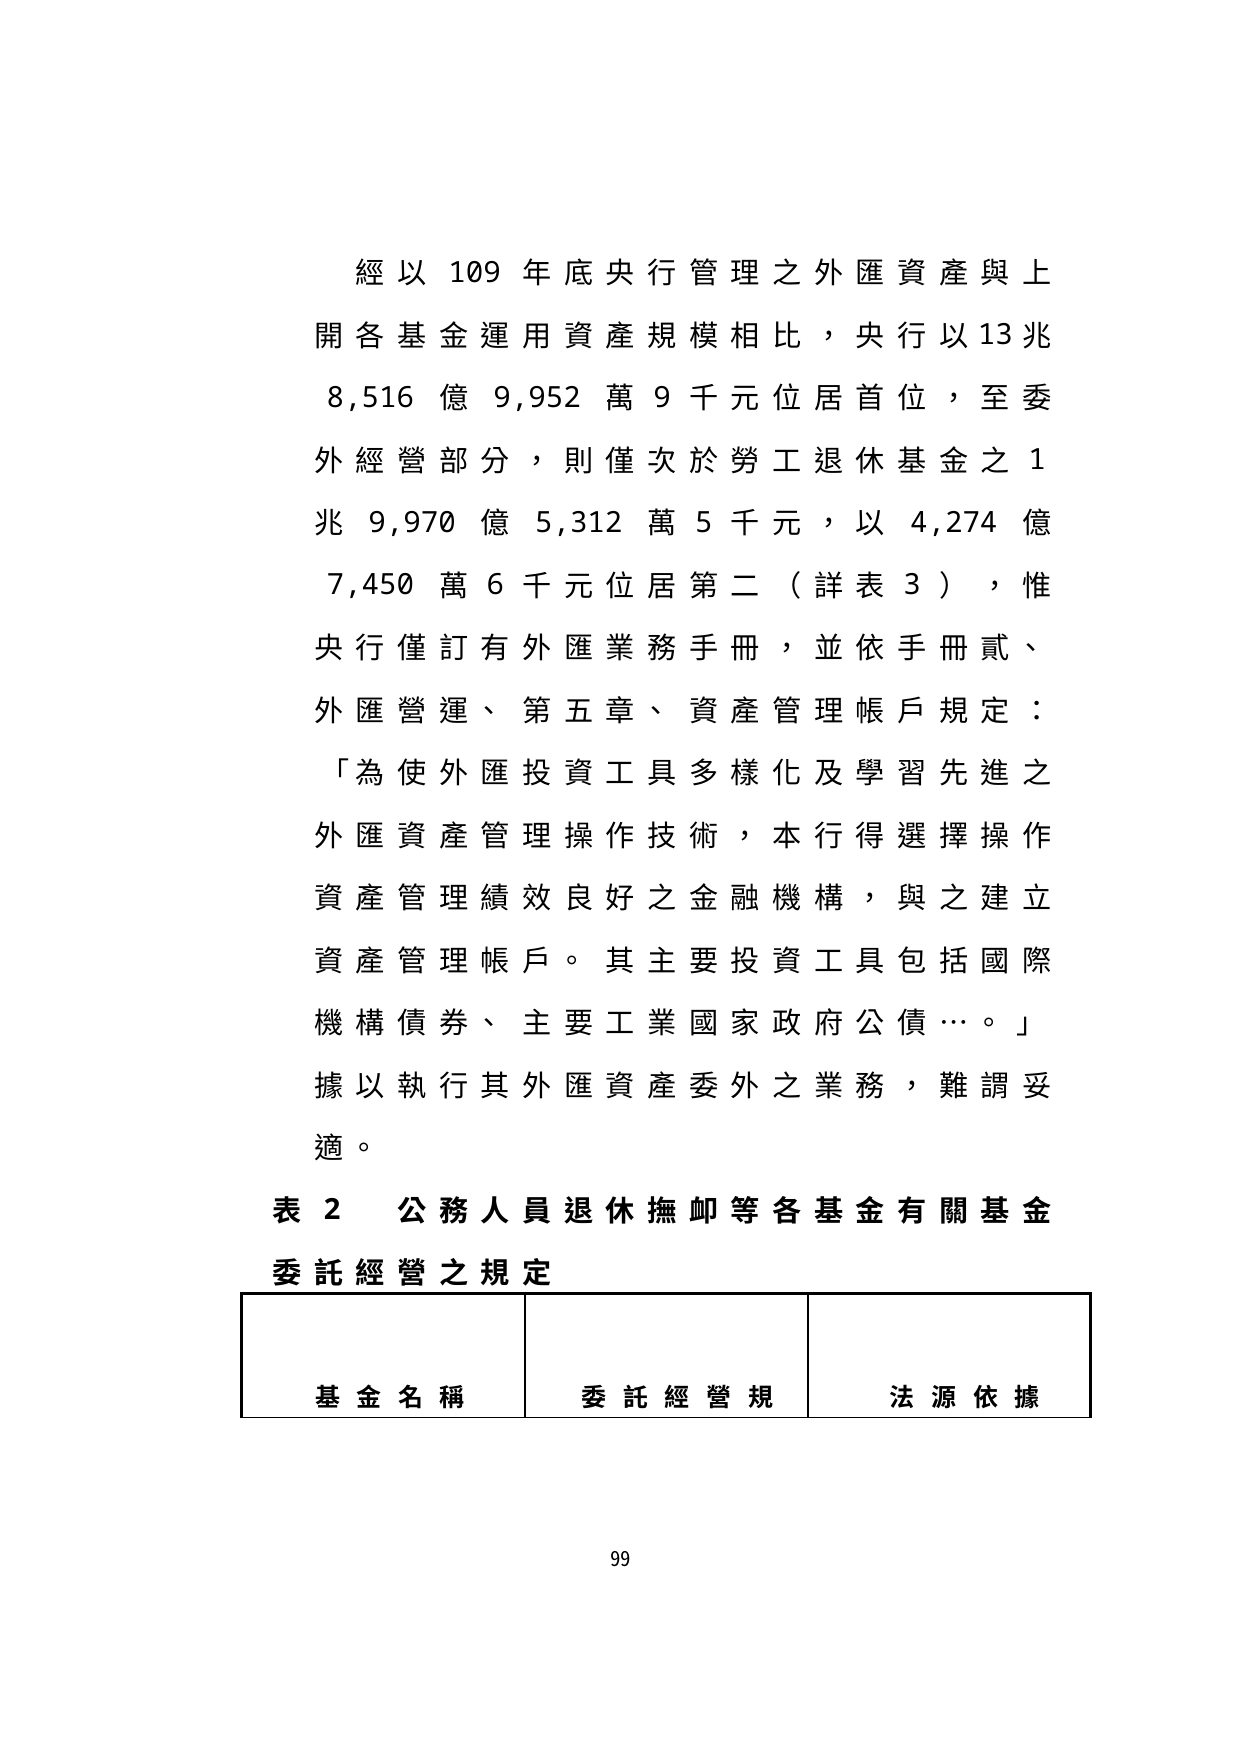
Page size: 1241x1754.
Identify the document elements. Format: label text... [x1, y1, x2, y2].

table_header 委託經營規 [526, 1295, 807, 1417]
table_header 法源依據 [809, 1295, 1089, 1417]
text 經以109年底央行管理之外匯資產與上開各基金運用資產規模相比，央行以13兆8,516億9,952萬9千元位居首位，至委外經營部分，則僅次於勞工退休基金之1兆9,970億5,312萬5千元，以4,274億7,450萬6千元位居第二（詳表3），惟央行僅訂有外匯業務手冊，並依手冊貳、外匯營運、第五章、資產管理帳戶規定：「為使外匯投資工具多樣化及學習先進之外匯資產管理操作技術，本行得選擇操作資產管理績效良好之金融機構，與之建立資產管理帳戶。其主要投資工具包括國際機構債券、主要工業國家政府公債…。」據以執行其外匯資產委外之業務，難謂妥適。 [271, 229, 1058, 1167]
text 表2 公務人員退休撫卹等各基金有關基金委託經營之規定 [231, 1167, 1058, 1292]
table_header 基金名稱 [243, 1295, 524, 1417]
